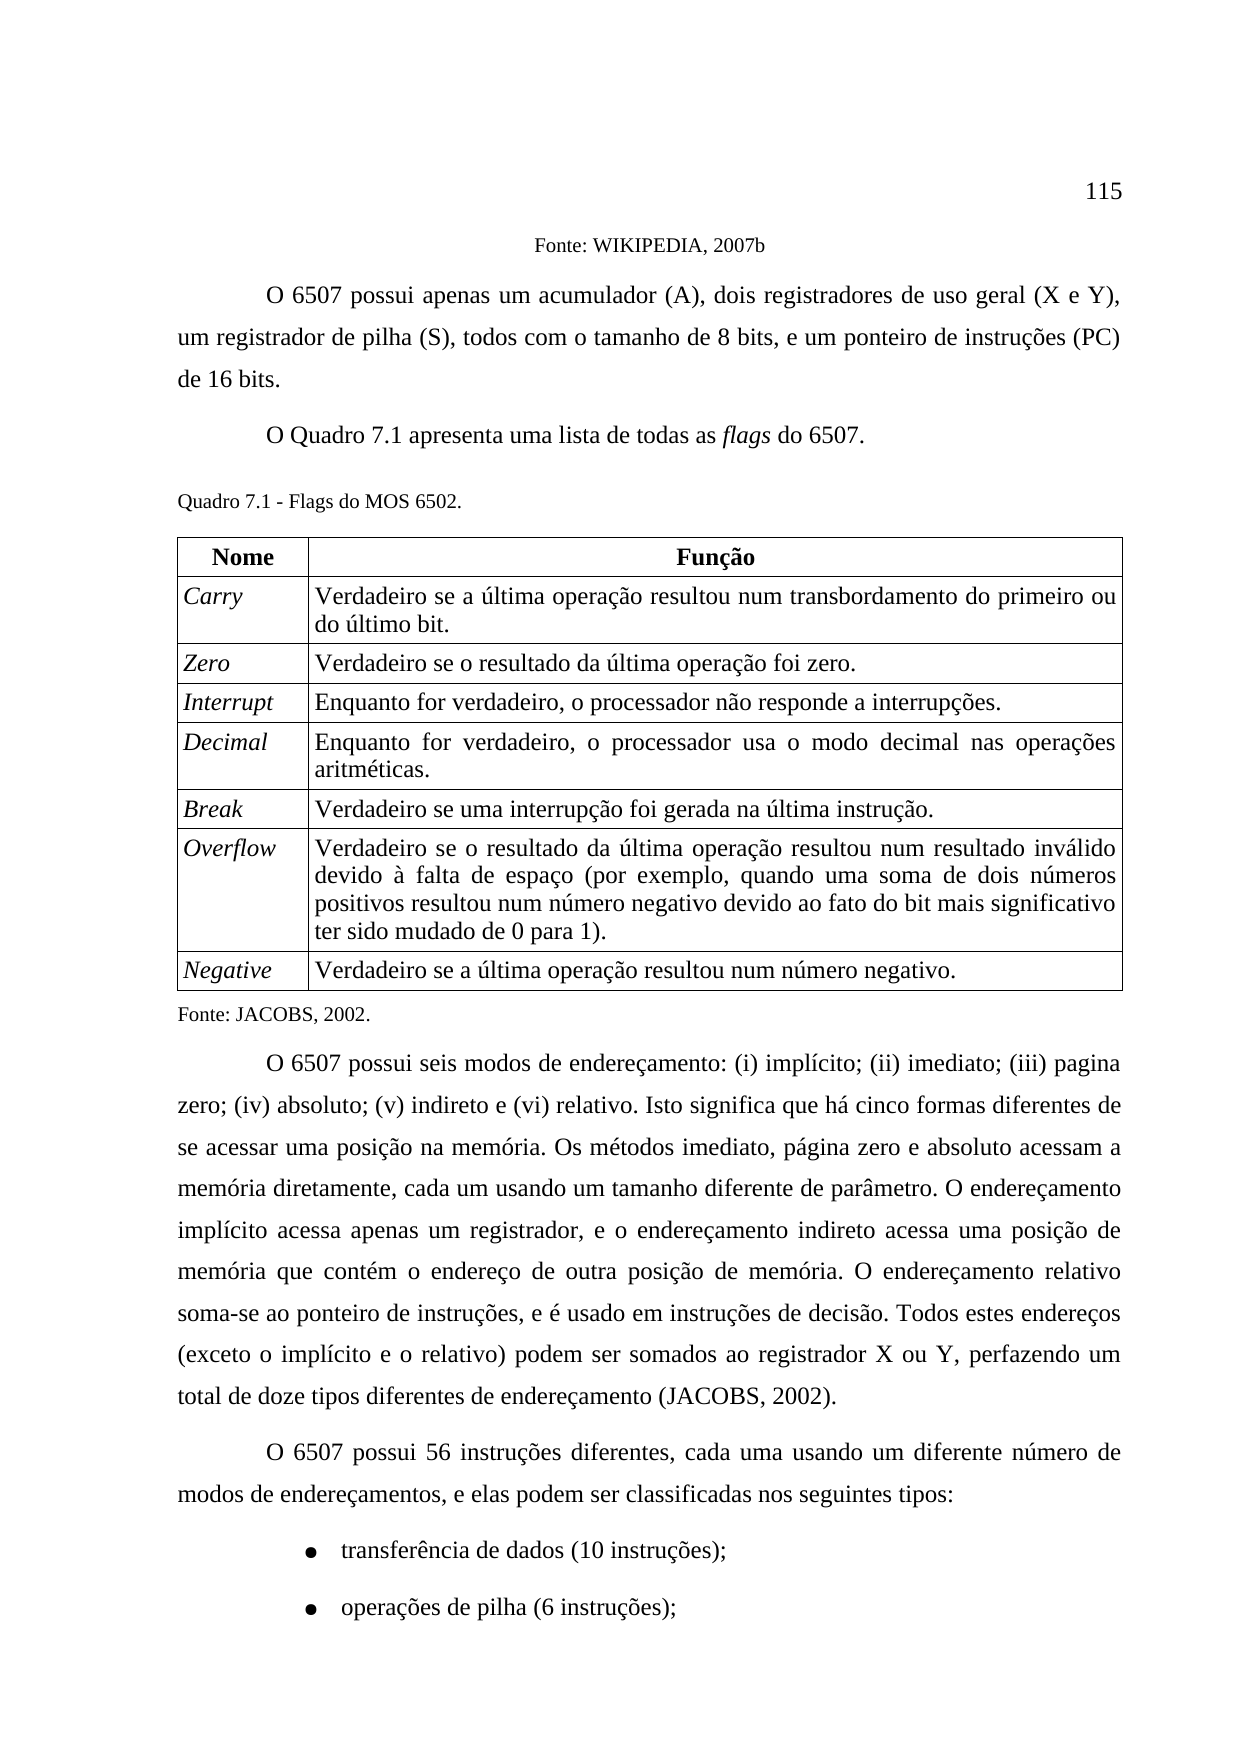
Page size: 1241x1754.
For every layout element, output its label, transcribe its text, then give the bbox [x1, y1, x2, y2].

table_cell Decimal [178, 723, 308, 789]
text Fonte: JACOBS, 2002. [177, 1002, 1122, 1026]
text Fonte: WIKIPEDIA, 2007b [177, 234, 1122, 257]
table_cell Verdadeiro se a última operação resultou num transbordamento do primeiro ou do último bit. [309, 577, 1122, 643]
text O 6507 possui apenas um acumulador (A), dois registradores de uso geral (X e Y), um registrador de pilha (S), todos com o tamanho de 8 bits, e um ponteiro de instruções (PC) de 16 bits. [177, 282, 1122, 392]
list operações de pilha (6 instruções); [215, 1593, 1122, 1620]
table_cell Verdadeiro se a última operação resultou num número negativo. [309, 952, 1122, 990]
text O 6507 possui 56 instruções diferentes, cada uma usando um diferente número de modos de endereçamentos, e elas podem ser classificadas nos seguintes tipos: [177, 1438, 1122, 1508]
table_header Função [309, 538, 1122, 576]
table_cell Verdadeiro se o resultado da última operação foi zero. [309, 644, 1122, 683]
text O 6507 possui seis modos de endereçamento: (i) implícito; (ii) imediato; (iii) pagina zero; (iv) absoluto; (v) indireto e (vi) relativo. Isto significa que há cinco formas diferentes de se acessar uma posição na memória. Os métodos imediato, página zero e absoluto acessam a memória diretamente, cada um usando um tamanho diferente de parâmetro. O endereçamento implícito acessa apenas um registrador, e o endereçamento indireto acessa uma posição de memória que contém o endereço de outra posição de memória. O endereçamento relativo soma-se ao ponteiro de instruções, e é usado em instruções de decisão. Todos estes endereços (exceto o implícito e o relativo) podem ser somados ao registrador X ou Y, perfazendo um total de doze tipos diferentes de endereçamento (JACOBS, 2002). [177, 1049, 1122, 1410]
table_cell Break [178, 790, 308, 828]
table_cell Overflow [178, 829, 308, 951]
table_header Nome [178, 538, 308, 576]
text Quadro 7.1 - Flags do MOS 6502. [177, 490, 1122, 513]
list transferência de dados (10 instruções); [215, 1536, 1122, 1564]
table_cell Verdadeiro se o resultado da última operação resultou num resultado inválido devido à falta de espaço (por exemplo, quando uma soma de dois números positivos resultou num número negativo devido ao fato do bit mais significativo ter sido mudado de 0 para 1). [309, 829, 1122, 951]
table_cell Enquanto for verdadeiro, o processador usa o modo decimal nas operações aritméticas. [309, 723, 1122, 789]
text O Quadro 7.1 apresenta uma lista de todas as flags do 6507. [177, 421, 1122, 449]
table_cell Verdadeiro se uma interrupção foi gerada na última instrução. [309, 790, 1122, 828]
table_cell Negative [178, 952, 308, 990]
table_cell Zero [178, 644, 308, 683]
table_cell Interrupt [178, 684, 308, 722]
table_cell Enquanto for verdadeiro, o processador não responde a interrupções. [309, 684, 1122, 722]
table_cell Carry [178, 577, 308, 643]
